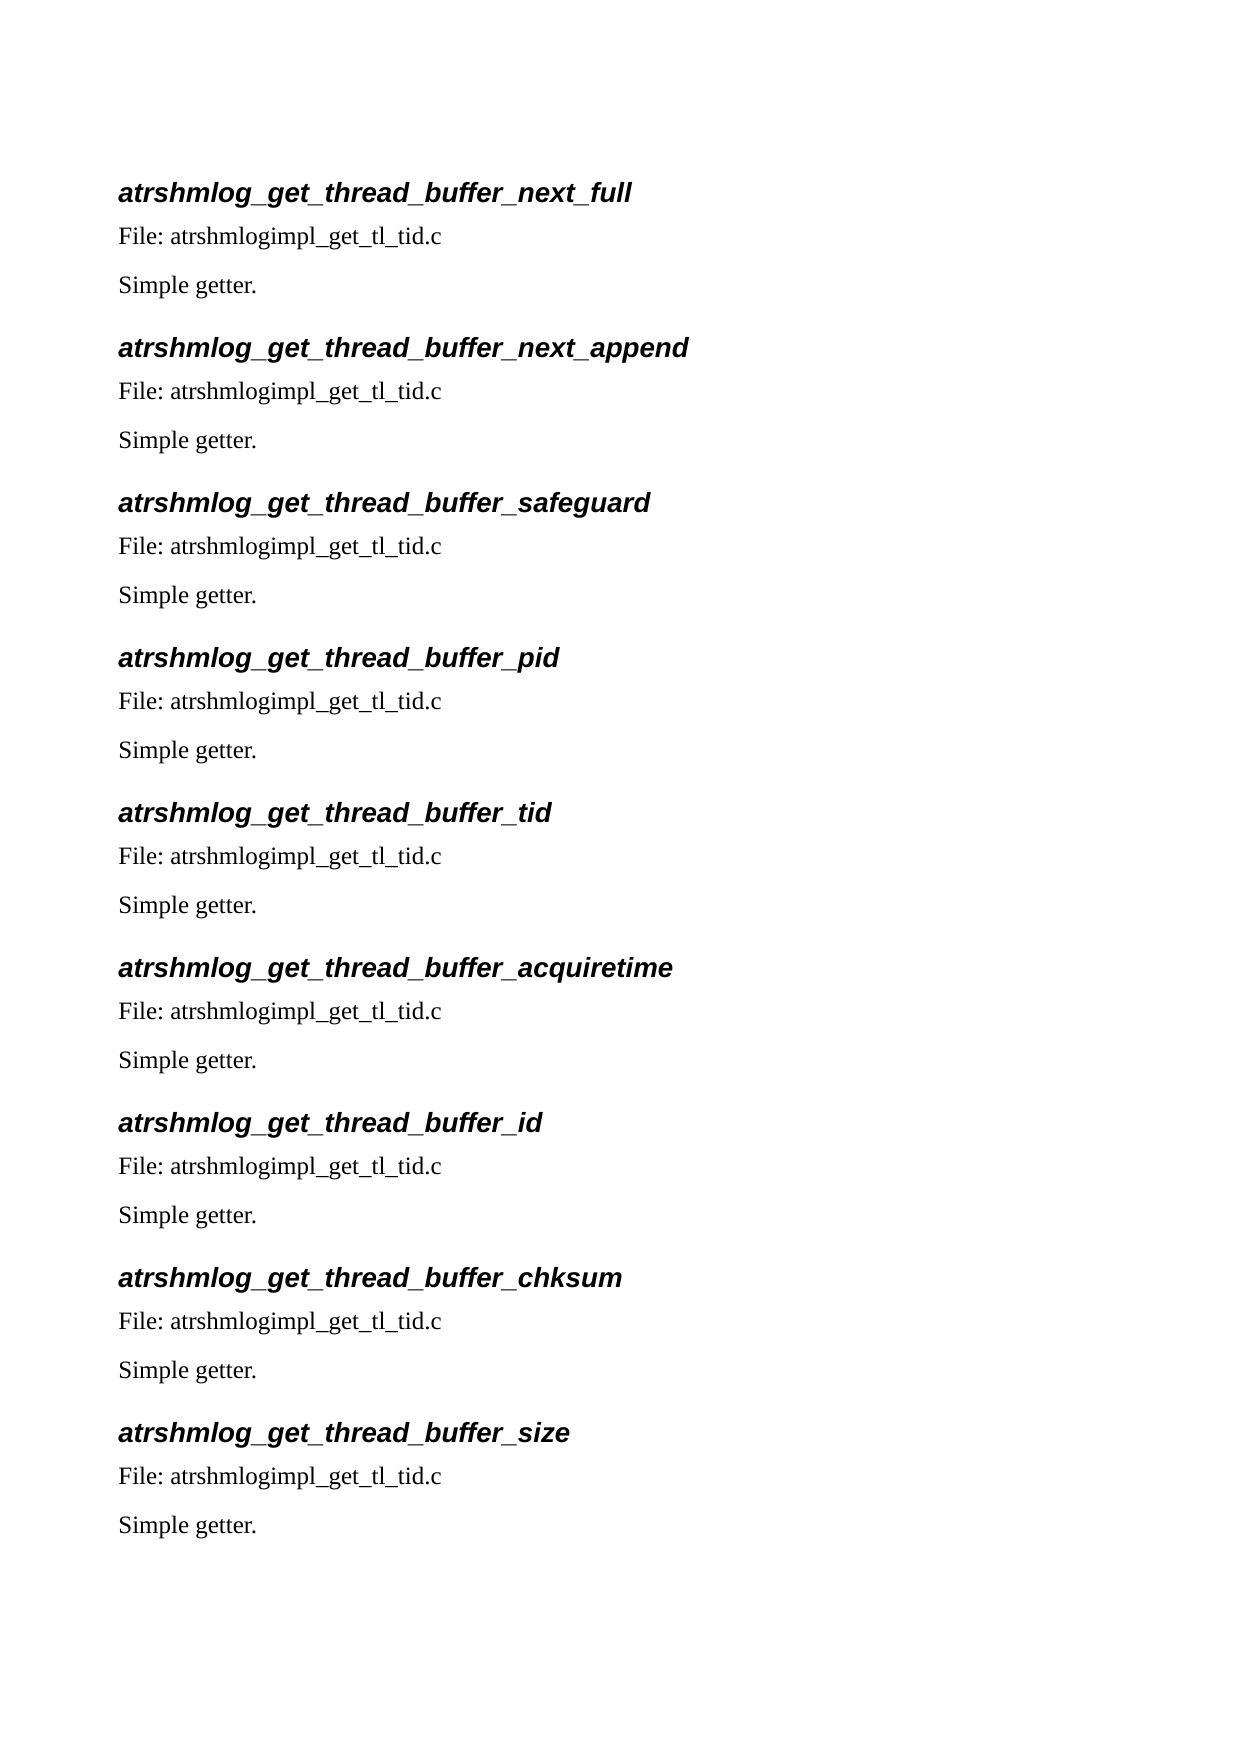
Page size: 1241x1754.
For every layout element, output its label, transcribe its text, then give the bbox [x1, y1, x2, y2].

text Simple getter. [118, 1200, 1122, 1228]
text File: atrshmlogimpl_get_tl_tid.c [118, 221, 1122, 249]
subtitle atrshmlog_get_thread_buffer_acquiretime [118, 951, 1122, 983]
subtitle atrshmlog_get_thread_buffer_chksum [118, 1261, 1122, 1293]
subtitle atrshmlog_get_thread_buffer_next_append [118, 331, 1122, 363]
subtitle atrshmlog_get_thread_buffer_pid [118, 641, 1122, 673]
subtitle atrshmlog_get_thread_buffer_next_full [118, 176, 1122, 208]
text File: atrshmlogimpl_get_tl_tid.c [118, 686, 1122, 714]
subtitle atrshmlog_get_thread_buffer_id [118, 1106, 1122, 1138]
text Simple getter. [118, 270, 1122, 298]
text Simple getter. [118, 1355, 1122, 1383]
text Simple getter. [118, 890, 1122, 918]
subtitle atrshmlog_get_thread_buffer_size [118, 1416, 1122, 1448]
text Simple getter. [118, 580, 1122, 608]
text File: atrshmlogimpl_get_tl_tid.c [118, 1306, 1122, 1334]
subtitle atrshmlog_get_thread_buffer_safeguard [118, 486, 1122, 518]
text File: atrshmlogimpl_get_tl_tid.c [118, 1461, 1122, 1489]
text Simple getter. [118, 1510, 1122, 1538]
text Simple getter. [118, 425, 1122, 453]
text File: atrshmlogimpl_get_tl_tid.c [118, 1151, 1122, 1179]
text File: atrshmlogimpl_get_tl_tid.c [118, 841, 1122, 869]
text Simple getter. [118, 1045, 1122, 1073]
text File: atrshmlogimpl_get_tl_tid.c [118, 531, 1122, 559]
subtitle atrshmlog_get_thread_buffer_tid [118, 796, 1122, 828]
text File: atrshmlogimpl_get_tl_tid.c [118, 376, 1122, 404]
text Simple getter. [118, 735, 1122, 763]
text File: atrshmlogimpl_get_tl_tid.c [118, 996, 1122, 1024]
